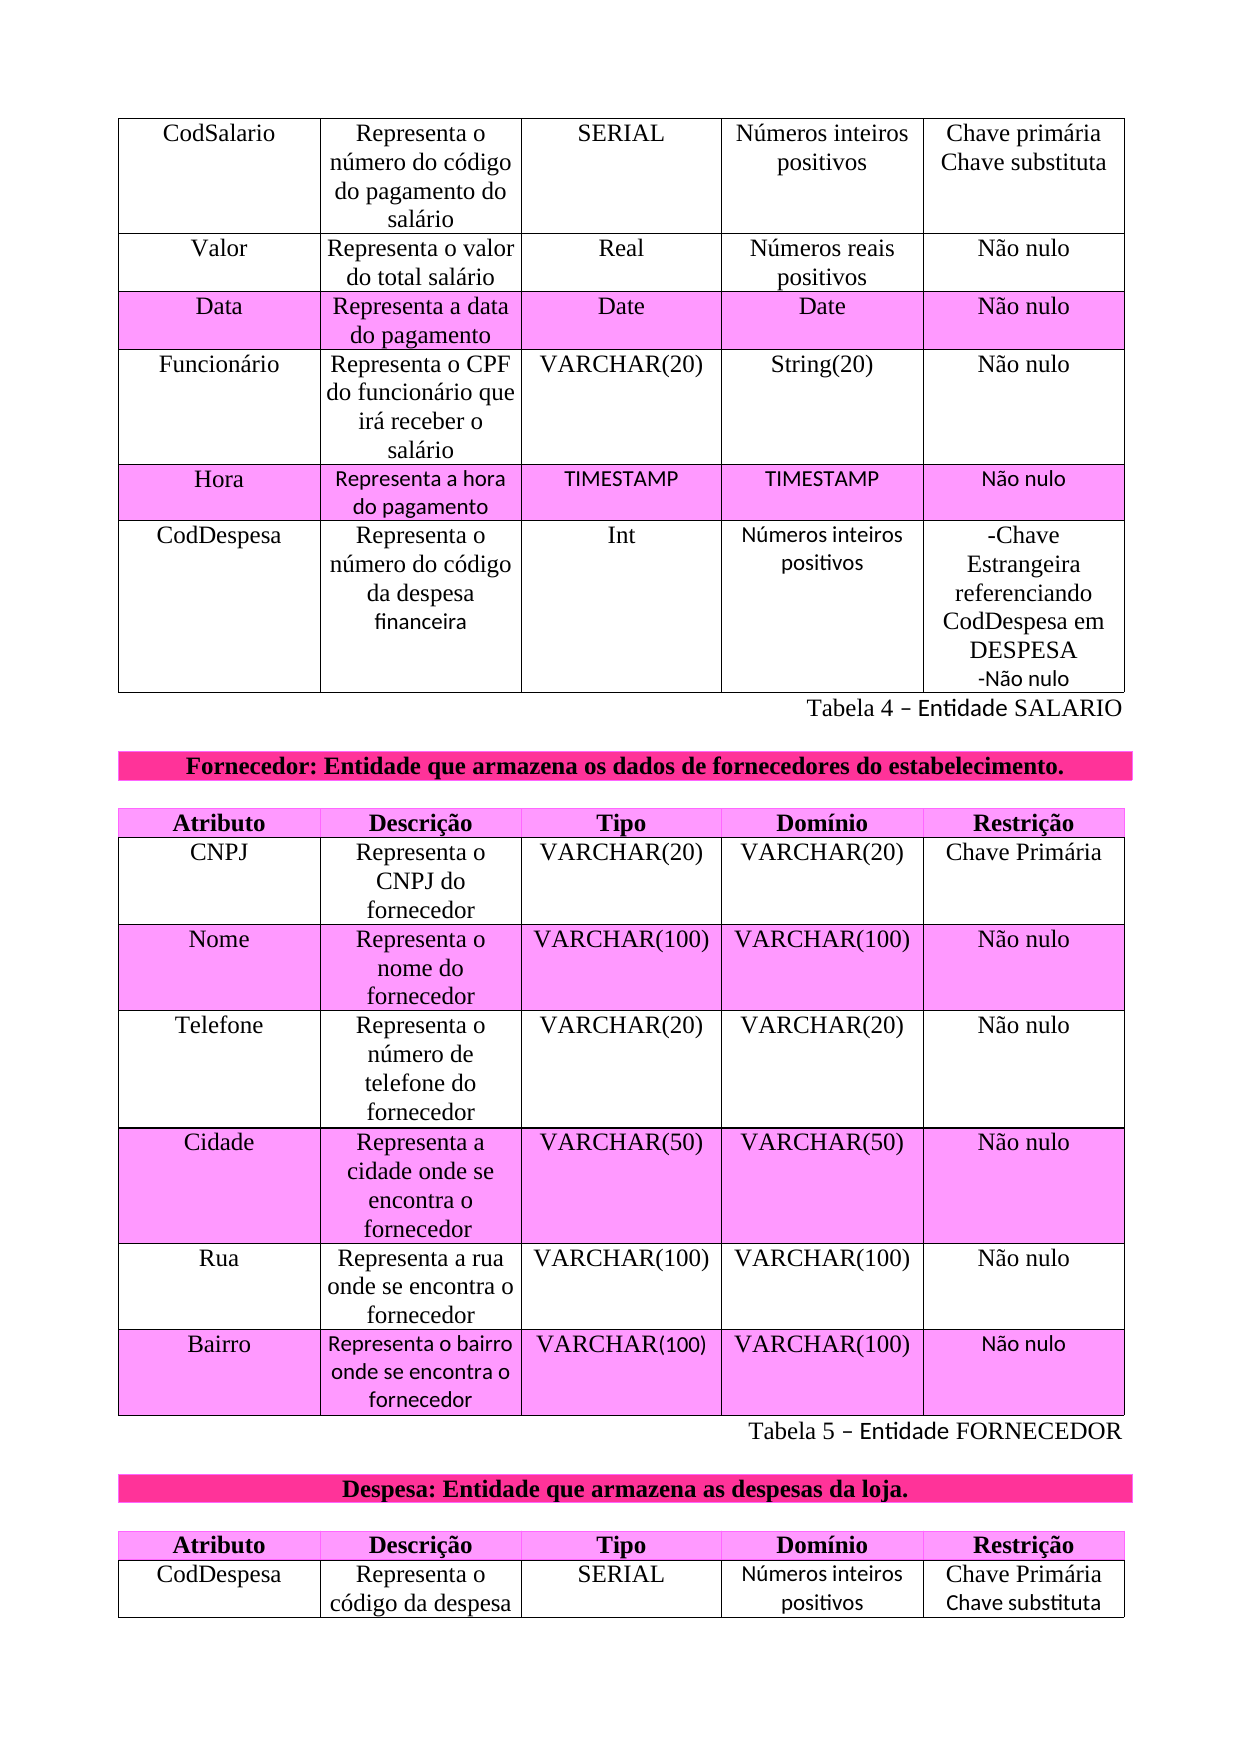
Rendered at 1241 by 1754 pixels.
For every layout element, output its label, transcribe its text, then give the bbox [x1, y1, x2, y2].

table_header Domínio [722, 809, 923, 837]
table_cell VARCHAR(100) [522, 1244, 721, 1329]
table_header Atributo [119, 1532, 320, 1559]
table_cell Chave Primária [924, 838, 1124, 924]
table_cell Números inteiros positivos [722, 521, 923, 692]
table_cell Representa o valor do total salário [321, 234, 521, 291]
table_cell Representa o número do código da despesa financeira [321, 521, 521, 692]
table_header Não nulo [924, 1129, 1124, 1243]
table_cell Não nulo [924, 1244, 1124, 1329]
table_cell Não nulo [924, 1330, 1124, 1415]
table_cell Não nulo [924, 350, 1124, 464]
table_cell CodDespesa [119, 521, 320, 692]
table_cell VARCHAR(20) [522, 350, 721, 464]
table_cell Representa o CNPJ do fornecedor [321, 838, 521, 924]
table_cell TIMESTAMP [722, 465, 923, 520]
table_cell SERIAL [522, 1561, 721, 1617]
table_cell Não nulo [924, 234, 1124, 291]
table_cell VARCHAR(100) [522, 1330, 721, 1415]
table_cell Nome [119, 925, 320, 1010]
table_header Tipo [522, 1532, 721, 1559]
table_cell VARCHAR(100) [722, 925, 923, 1010]
table_cell Telefone [119, 1011, 320, 1127]
table_cell Representa o número do código do pagamento do salário [321, 119, 521, 233]
table_cell Funcionário [119, 350, 320, 464]
table_header Cidade [119, 1129, 320, 1243]
table_cell Números reais positivos [722, 234, 923, 291]
table_cell Real [522, 234, 721, 291]
table_cell VARCHAR(20) [522, 838, 721, 924]
table_header Fornecedor: Entidade que armazena os dados de fornecedores do estabelecimento. [119, 752, 1132, 780]
table_cell Data [119, 292, 320, 349]
table_cell VARCHAR(20) [722, 1011, 923, 1127]
table_cell SERIAL [522, 119, 721, 233]
table_cell Não nulo [924, 465, 1124, 520]
table_cell CodSalario [119, 119, 320, 233]
table_cell -Chave Estrangeira referenciando CodDespesa em DESPESA -Não nulo [924, 521, 1124, 692]
table_cell VARCHAR(100) [722, 1244, 923, 1329]
table_cell Números inteiros positivos [722, 119, 923, 233]
table_cell Não nulo [924, 292, 1124, 349]
table_cell Date [522, 292, 721, 349]
table_cell Date [722, 292, 923, 349]
table_cell CNPJ [119, 838, 320, 924]
table_cell Representa a rua onde se encontra o fornecedor [321, 1244, 521, 1329]
table_cell Não nulo [924, 1011, 1124, 1127]
table_header VARCHAR(50) [722, 1129, 923, 1243]
table_cell Representa o código da despesa [321, 1561, 521, 1617]
table_cell Chave Primária Chave substituta [924, 1561, 1124, 1617]
table_header Descrição [321, 1532, 521, 1559]
table_header Domínio [722, 1532, 923, 1559]
table_cell TIMESTAMP [522, 465, 721, 520]
table_header Atributo [119, 809, 320, 837]
table_header Tipo [522, 809, 721, 837]
table_cell CodDespesa [119, 1561, 320, 1617]
table_cell Números inteiros positivos [722, 1561, 923, 1617]
table_cell Representa o nome do fornecedor [321, 925, 521, 1010]
table_cell String(20) [722, 350, 923, 464]
table_header Restrição [924, 809, 1124, 837]
table_header Representa a cidade onde se encontra o fornecedor [321, 1129, 521, 1243]
table_cell Valor [119, 234, 320, 291]
table_cell Representa o bairro onde se encontra o fornecedor [321, 1330, 521, 1415]
table_cell Bairro [119, 1330, 320, 1415]
table_header Restrição [924, 1532, 1124, 1559]
table_header Despesa: Entidade que armazena as despesas da loja. [119, 1475, 1132, 1502]
table_cell Representa o número de telefone do fornecedor [321, 1011, 521, 1127]
text Tabela 4 – Entidade SALARIO [118, 693, 1122, 723]
table_cell Rua [119, 1244, 320, 1329]
table_cell Int [522, 521, 721, 692]
text Tabela 5 – Entidade FORNECEDOR [118, 1416, 1122, 1446]
table_cell VARCHAR(20) [722, 838, 923, 924]
table_cell Representa a hora do pagamento [321, 465, 521, 520]
table_cell Representa a data do pagamento [321, 292, 521, 349]
table_cell VARCHAR(20) [522, 1011, 721, 1127]
table_cell VARCHAR(100) [522, 925, 721, 1010]
table_cell VARCHAR(100) [722, 1330, 923, 1415]
table_cell Hora [119, 465, 320, 520]
table_cell Chave primária Chave substituta [924, 119, 1124, 233]
table_header VARCHAR(50) [522, 1129, 721, 1243]
table_cell Representa o CPF do funcionário que irá receber o salário [321, 350, 521, 464]
table_header Descrição [321, 809, 521, 837]
table_cell Não nulo [924, 925, 1124, 1010]
